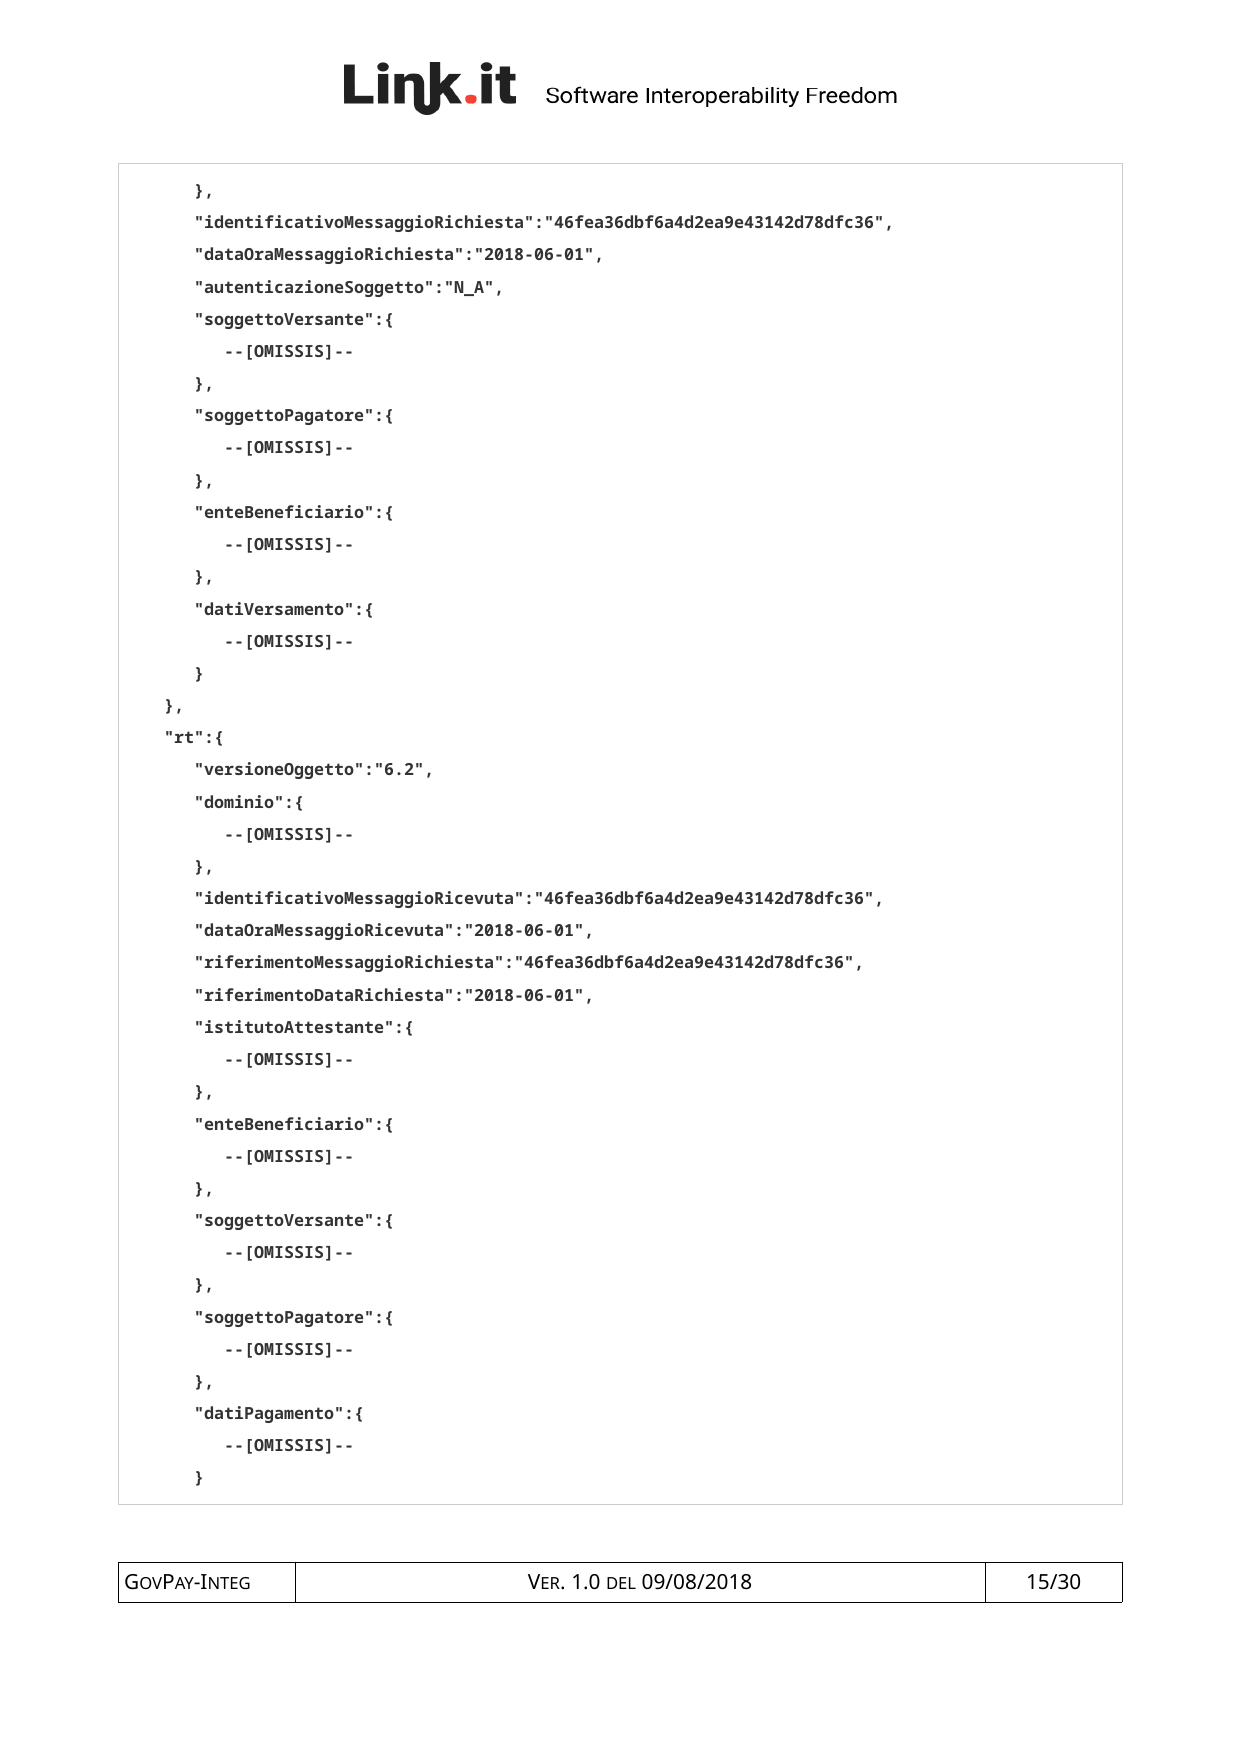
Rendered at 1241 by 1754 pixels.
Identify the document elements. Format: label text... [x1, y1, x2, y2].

text --[OMISSIS]-- [119, 1032, 1122, 1064]
text --[OMISSIS]-- [119, 1225, 1122, 1257]
text "datiVersamento":{ [119, 581, 1122, 613]
text } [119, 1450, 1122, 1504]
picture [269, 43, 971, 118]
text --[OMISSIS]-- [119, 613, 1122, 646]
text "versioneOggetto":"6.2", [119, 742, 1122, 774]
text "istitutoAttestante":{ [119, 1000, 1122, 1032]
text }, [119, 1161, 1122, 1193]
text --[OMISSIS]-- [119, 807, 1122, 839]
text "dataOraMessaggioRichiesta":"2018-06-01", [119, 227, 1122, 259]
text "rt":{ [119, 710, 1122, 742]
text "identificativoMessaggioRicevuta":"46fea36dbf6a4d2ea9e43142d78dfc36", [119, 871, 1122, 903]
text "dominio":{ [119, 774, 1122, 807]
text }, [119, 453, 1122, 485]
text }, [119, 839, 1122, 871]
text }, [119, 549, 1122, 581]
text "riferimentoDataRichiesta":"2018-06-01", [119, 968, 1122, 1000]
text "dataOraMessaggioRicevuta":"2018-06-01", [119, 903, 1122, 935]
text --[OMISSIS]-- [119, 324, 1122, 356]
text }, [119, 1064, 1122, 1096]
text "datiPagamento":{ [119, 1386, 1122, 1418]
text --[OMISSIS]-- [119, 1418, 1122, 1450]
text }, [119, 1257, 1122, 1289]
text }, [119, 164, 1122, 195]
text --[OMISSIS]-- [119, 1128, 1122, 1161]
text --[OMISSIS]-- [119, 1322, 1122, 1354]
text }, [119, 1354, 1122, 1386]
text "enteBeneficiario":{ [119, 1096, 1122, 1128]
text "soggettoPagatore":{ [119, 1289, 1122, 1322]
text "enteBeneficiario":{ [119, 485, 1122, 517]
text --[OMISSIS]-- [119, 517, 1122, 549]
text "autenticazioneSoggetto":"N_A", [119, 259, 1122, 292]
text "soggettoVersante":{ [119, 292, 1122, 324]
text }, [119, 356, 1122, 388]
text "identificativoMessaggioRichiesta":"46fea36dbf6a4d2ea9e43142d78dfc36", [119, 195, 1122, 227]
text "soggettoVersante":{ [119, 1193, 1122, 1225]
text "soggettoPagatore":{ [119, 388, 1122, 420]
text } [119, 646, 1122, 678]
text "riferimentoMessaggioRichiesta":"46fea36dbf6a4d2ea9e43142d78dfc36", [119, 935, 1122, 968]
text }, [119, 678, 1122, 710]
text --[OMISSIS]-- [119, 420, 1122, 453]
